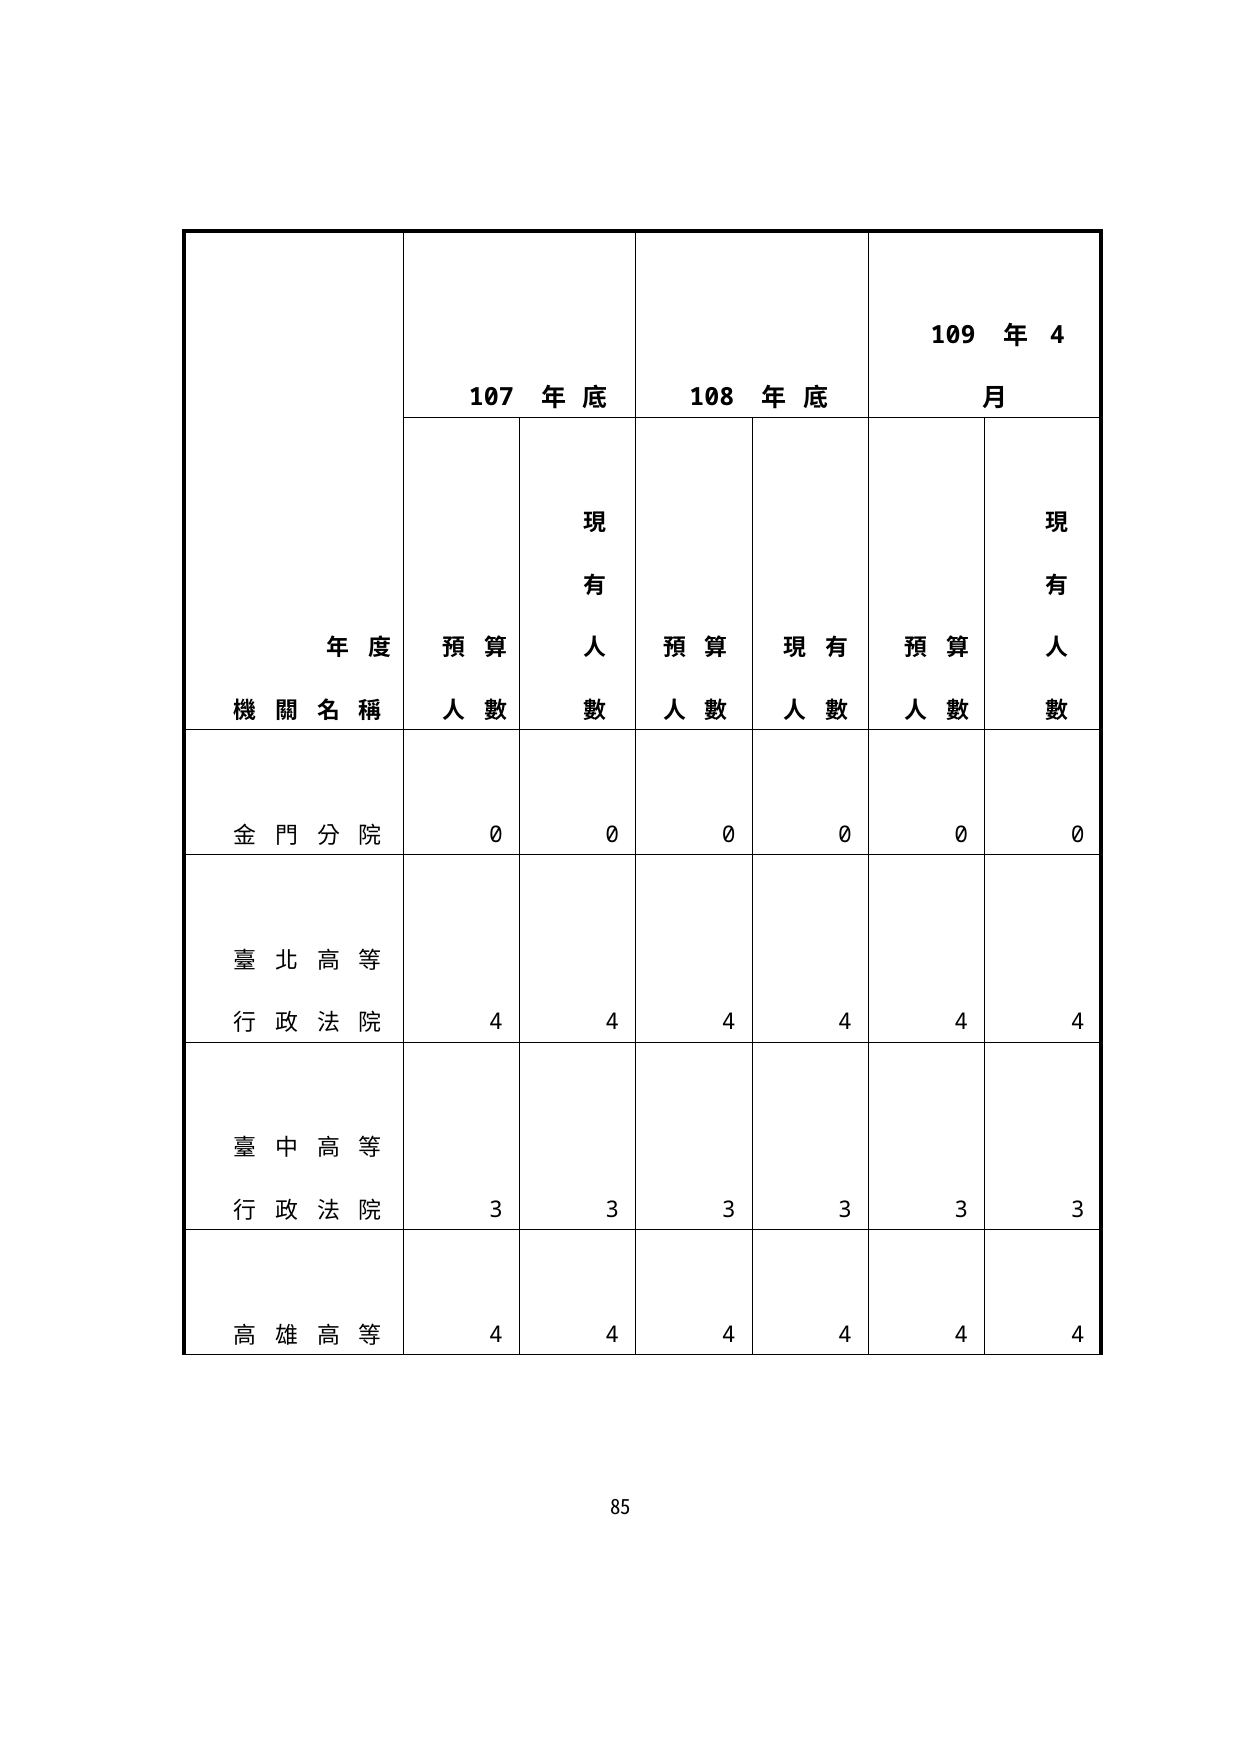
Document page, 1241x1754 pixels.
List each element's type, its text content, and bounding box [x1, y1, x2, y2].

table_cell 0 [985, 730, 1099, 854]
table_cell 臺北高等行政法院 [186, 855, 403, 1042]
table_cell 4 [520, 1230, 635, 1354]
table_cell 4 [985, 855, 1099, 1042]
table_cell 4 [753, 1230, 868, 1354]
table_cell 4 [404, 855, 519, 1042]
table_cell 4 [869, 1230, 984, 1354]
table_cell 4 [520, 855, 635, 1042]
table_cell 0 [520, 730, 635, 854]
table_cell 高雄高等 [186, 1230, 403, 1354]
table_cell 0 [753, 730, 868, 854]
table_cell 4 [636, 855, 752, 1042]
table_cell 臺中高等行政法院 [186, 1043, 403, 1229]
table_cell 4 [753, 855, 868, 1042]
table_cell 0 [869, 730, 984, 854]
table_cell 3 [753, 1043, 868, 1229]
table_cell 預算人數 [869, 418, 984, 729]
table_cell 現有人數 [985, 418, 1099, 729]
table_cell 金門分院 [186, 730, 403, 854]
table_cell 4 [985, 1230, 1099, 1354]
table_header 107年底 [404, 233, 635, 417]
table_header 年度 機關名稱 [186, 233, 403, 729]
table_cell 4 [404, 1230, 519, 1354]
table_header 108年底 [636, 233, 868, 417]
table_cell 3 [404, 1043, 519, 1229]
table_cell 3 [985, 1043, 1099, 1229]
table_cell 預算人數 [636, 418, 752, 729]
table_cell 4 [636, 1230, 752, 1354]
table_cell 3 [869, 1043, 984, 1229]
table_cell 預算人數 [404, 418, 519, 729]
table_cell 3 [520, 1043, 635, 1229]
table_header 109年4月 [869, 233, 1099, 417]
table_cell 現有人數 [753, 418, 868, 729]
table_cell 4 [869, 855, 984, 1042]
table_cell 3 [636, 1043, 752, 1229]
table_cell 0 [636, 730, 752, 854]
table_cell 現有人數 [520, 418, 635, 729]
table_cell 0 [404, 730, 519, 854]
